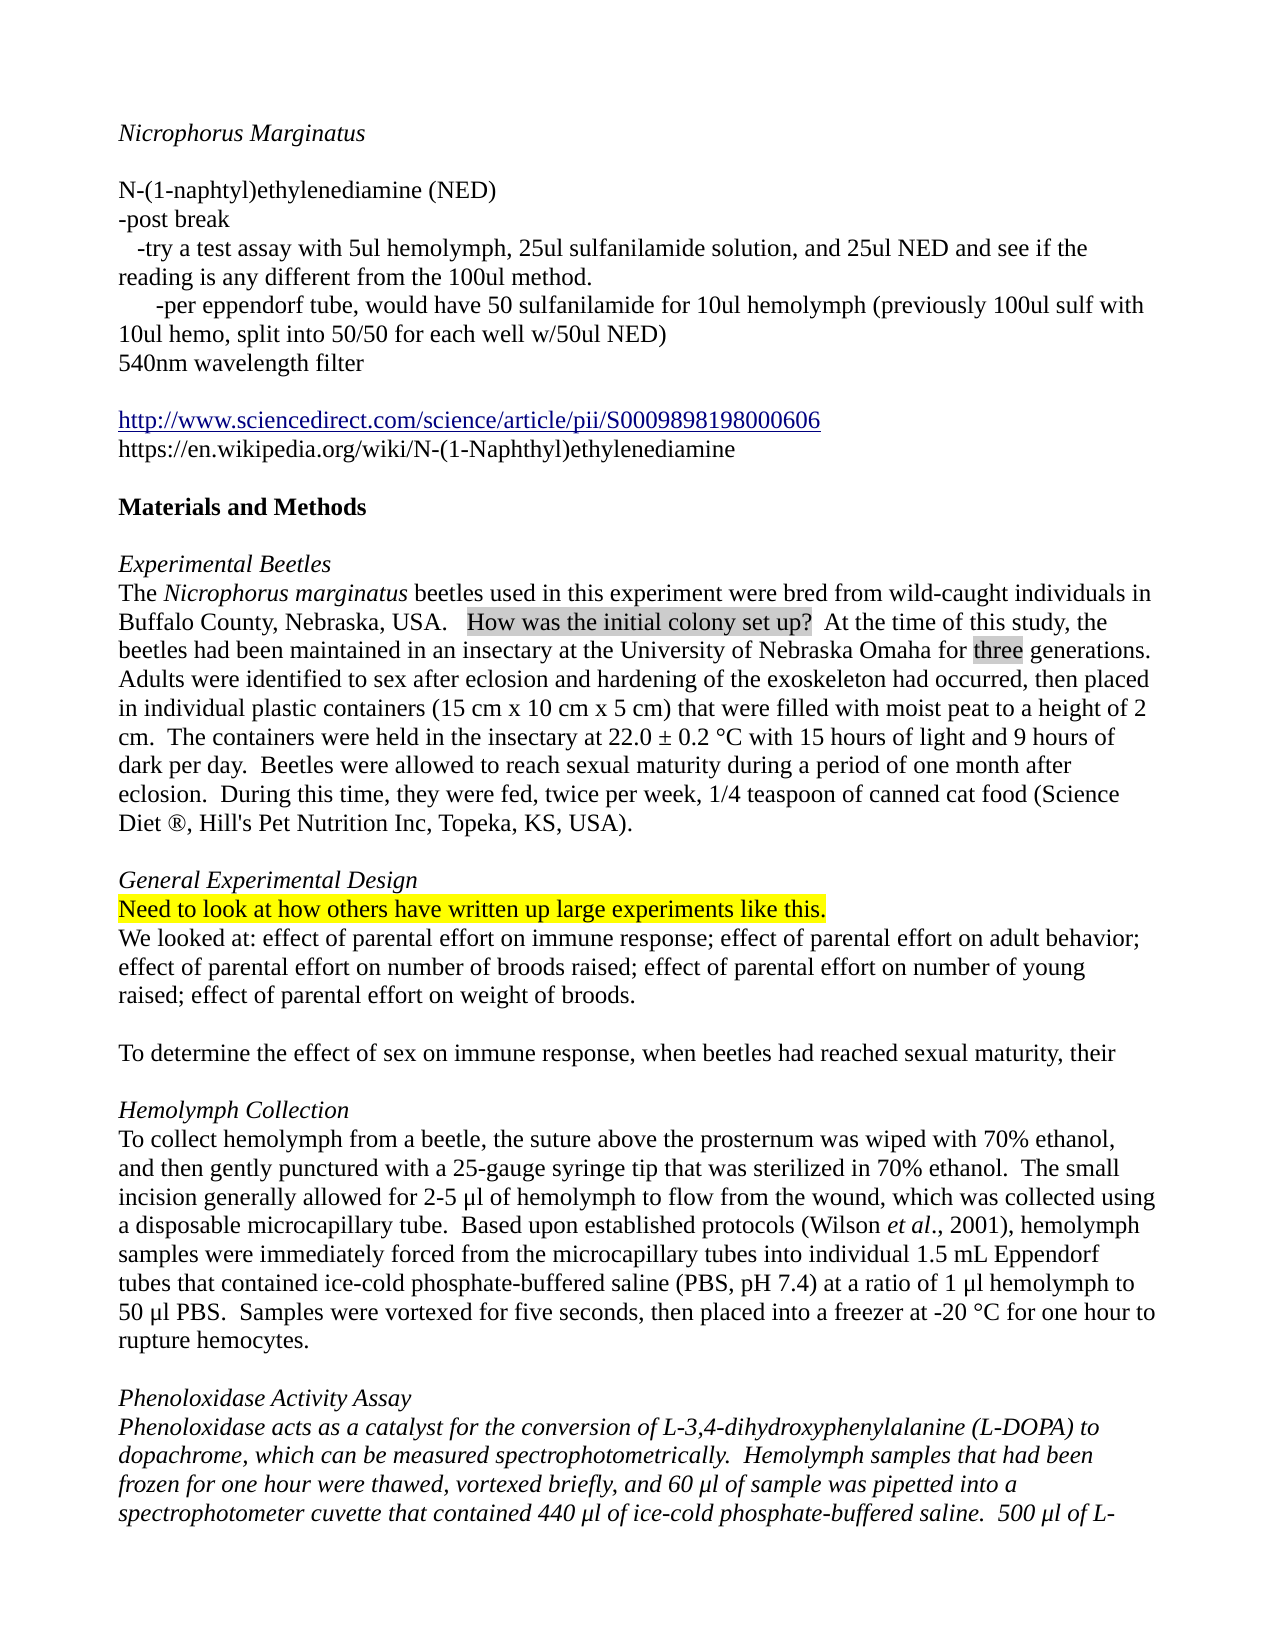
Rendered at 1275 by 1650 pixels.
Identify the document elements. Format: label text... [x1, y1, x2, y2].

text 540nm wavelength filter [118, 348, 1157, 377]
text Hemolymph Collection [118, 1096, 1157, 1124]
text Need to look at how others have written up large experiments like this. [118, 894, 1157, 923]
text Phenoloxidase Activity Assay [118, 1383, 1157, 1412]
text We looked at: effect of parental effort on immune response; effect of parental effort on adult behavior; effect of parental effort on number of broods raised; effect of parental effort on number of young raised; effect of parental effort on weight of broods. [118, 923, 1157, 1009]
text N-(1-naphtyl)ethylenediamine (NED) [118, 176, 1157, 204]
text Phenoloxidase acts as a catalyst for the conversion of L-3,4-dihydroxyphenylalanine (L-DOPA) to dopachrome, which can be measured spectrophotometrically. Hemolymph samples that had been frozen for one hour were thawed, vortexed briefly, and 60 μl of sample was pipetted into a spectrophotometer cuvette that contained 440 μl of ice-cold phosphate-buffered saline. 500 μl of L- [118, 1412, 1157, 1527]
text Materials and Methods [118, 492, 1157, 521]
text To collect hemolymph from a beetle, the suture above the prosternum was wiped with 70% ethanol, and then gently punctured with a 25-gauge syringe tip that was sterilized in 70% ethanol. The small incision generally allowed for 2-5 μl of hemolymph to flow from the wound, which was collected using a disposable microcapillary tube. Based upon established protocols (Wilson et al., 2001), hemolymph samples were immediately forced from the microcapillary tubes into individual 1.5 mL Eppendorf tubes that contained ice-cold phosphate-buffered saline (PBS, pH 7.4) at a ratio of 1 μl hemolymph to 50 μl PBS. Samples were vortexed for five seconds, then placed into a freezer at -20 °C for one hour to rupture hemocytes. [118, 1124, 1157, 1354]
text https://en.wikipedia.org/wiki/N-(1-Naphthyl)ethylenediamine [118, 434, 1157, 463]
text The Nicrophorus marginatus beetles used in this experiment were bred from wild-caught individuals in Buffalo County, Nebraska, USA. How was the initial colony set up? At the time of this study, the beetles had been maintained in an insectary at the University of Nebraska Omaha for three generations. Adults were identified to sex after eclosion and hardening of the exoskeleton had occurred, then placed in individual plastic containers (15 cm x 10 cm x 5 cm) that were filled with moist peat to a height of 2 cm. The containers were held in the insectary at 22.0 ± 0.2 °C with 15 hours of light and 9 hours of dark per day. Beetles were allowed to reach sexual maturity during a period of one month after eclosion. During this time, they were fed, twice per week, 1/4 teaspoon of canned cat food (Science Diet ®, Hill's Pet Nutrition Inc, Topeka, KS, USA). [118, 578, 1157, 837]
text To determine the effect of sex on immune response, when beetles had reached sexual maturity, their [118, 1038, 1157, 1067]
text -post break -try a test assay with 5ul hemolymph, 25ul sulfanilamide solution, and 25ul NED and see if the reading is any different from the 100ul method. -per eppendorf tube, would have 50 sulfanilamide for 10ul hemolymph (previously 100ul sulf with 10ul hemo, split into 50/50 for each well w/50ul NED) [118, 204, 1157, 348]
text Nicrophorus Marginatus [118, 118, 1157, 147]
text http://www.sciencedirect.com/science/article/pii/S0009898198000606 [118, 406, 1157, 434]
text Experimental Beetles [118, 549, 1157, 578]
text General Experimental Design [118, 866, 1157, 894]
